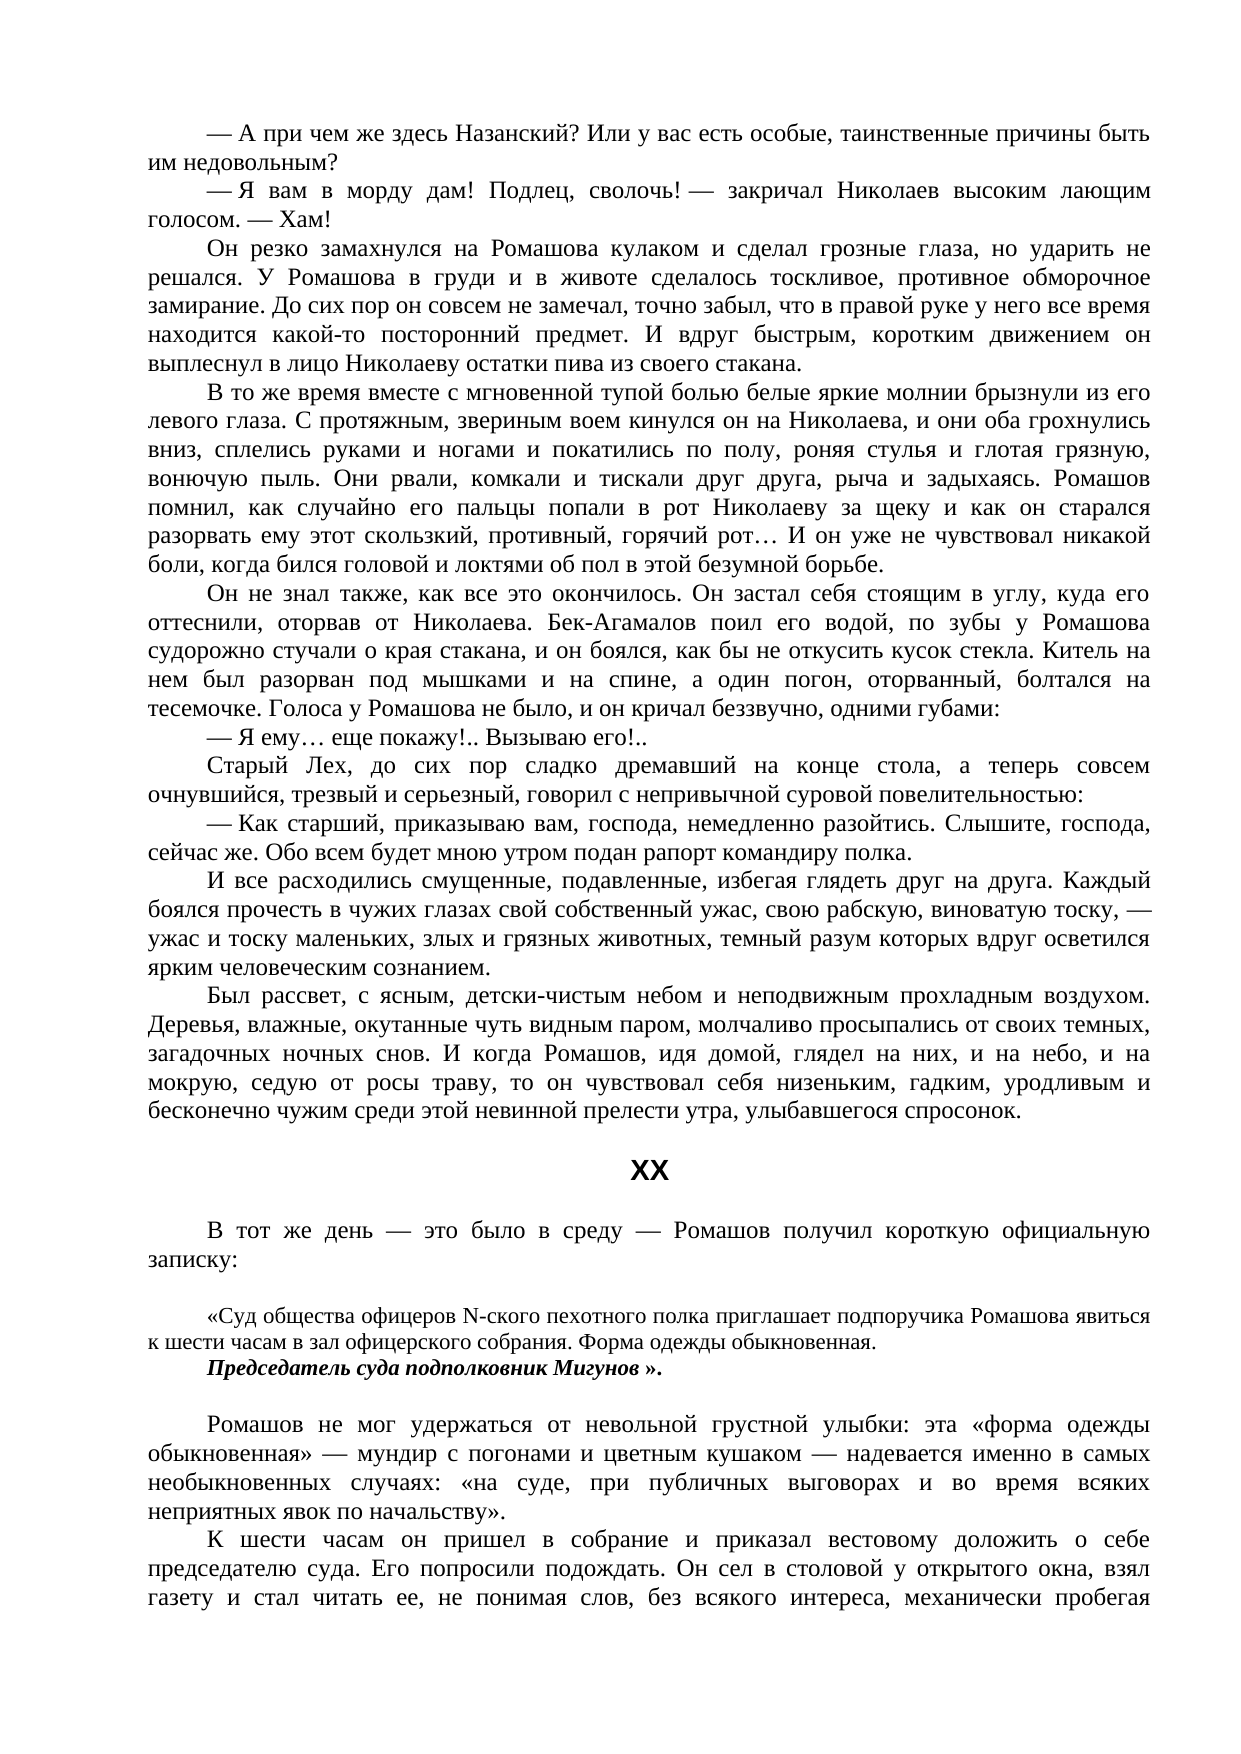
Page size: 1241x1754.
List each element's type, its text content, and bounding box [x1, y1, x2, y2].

subtitle XX [148, 1153, 1152, 1187]
text — Я ему… еще покажу!.. Вызываю его!.. [148, 722, 1152, 751]
text Он резко замахнулся на Ромашова кулаком и сделал грозные глаза, но ударить не решался. У Ромашова в груди и в животе сделалось тоскливое, противное обморочное замирание. До сих пор он совсем не замечал, точно забыл, что в правой руке у него все время находится какой-то посторонний предмет. И вдруг быстрым, коротким движением он выплеснул в лицо Николаеву остатки пива из своего стакана. [148, 233, 1152, 377]
text К шести часам он пришел в собрание и приказал вестовому доложить о себе председателю суда. Его попросили подождать. Он сел в столовой у открытого окна, взял газету и стал читать ее, не понимая слов, без всякого интереса, механически пробегая [148, 1524, 1152, 1611]
text — А при чем же здесь Назанский? Или у вас есть особые, таинственные причины быть им недовольным? [148, 118, 1152, 176]
text Он не знал также, как все это окончилось. Он застал себя стоящим в углу, куда его оттеснили, оторвав от Николаева. Бек-Агамалов поил его водой, по зубы у Ромашова судорожно стучали о края стакана, и он боялся, как бы не откусить кусок стекла. Китель на нем был разорван под мышками и на спине, а один погон, оторванный, болтался на тесемочке. Голоса у Ромашова не было, и он кричал беззвучно, одними губами: [148, 578, 1152, 722]
text «Суд общества офицеров N-ского пехотного полка приглашает подпоручика Ромашова явиться к шести часам в зал офицерского собрания. Форма одежды обыкновенная. [148, 1302, 1152, 1354]
text И все расходились смущенные, подавленные, избегая глядеть друг на друга. Каждый боялся прочесть в чужих глазах свой собственный ужас, свою рабскую, виноватую тоску, — ужас и тоску маленьких, злых и грязных животных, темный разум которых вдруг осветился ярким человеческим сознанием. [148, 866, 1152, 981]
text Ромашов не мог удержаться от невольной грустной улыбки: эта «форма одежды обыкновенная» — мундир с погонами и цветным кушаком — надевается именно в самых необыкновенных случаях: «на суде, при публичных выговорах и во время всяких неприятных явок по начальству». [148, 1409, 1152, 1524]
text Старый Лех, до сих пор сладко дремавший на конце стола, а теперь совсем очнувшийся, трезвый и серьезный, говорил с непривычной суровой повелительностью: [148, 751, 1152, 808]
text В тот же день — это было в среду — Ромашов получил короткую официальную записку: [148, 1215, 1152, 1273]
text Был рассвет, с ясным, детски-чистым небом и неподвижным прохладным воздухом. Деревья, влажные, окутанные чуть видным паром, молчаливо просыпались от своих темных, загадочных ночных снов. И когда Ромашов, идя домой, глядел на них, и на небо, и на мокрую, седую от росы траву, то он чувствовал себя низеньким, гадким, уродливым и бесконечно чужим среди этой невинной прелести утра, улыбавшегося спросонок. [148, 981, 1152, 1124]
text — Я вам в морду дам! Подлец, сволочь! — закричал Николаев высоким лающим голосом. — Хам! [148, 176, 1152, 233]
text — Как старший, приказываю вам, господа, немедленно разойтись. Слышите, господа, сейчас же. Обо всем будет мною утром подан рапорт командиру полка. [148, 808, 1152, 866]
text Председатель суда подполковник Мигунов ». [148, 1354, 1152, 1381]
text В то же время вместе с мгновенной тупой болью белые яркие молнии брызнули из его левого глаза. С протяжным, звериным воем кинулся он на Николаева, и они оба грохнулись вниз, сплелись руками и ногами и покатились по полу, роняя стулья и глотая грязную, вонючую пыль. Они рвали, комкали и тискали друг друга, рыча и задыхаясь. Ромашов помнил, как случайно его пальцы попали в рот Николаеву за щеку и как он старался разорвать ему этот скользкий, противный, горячий рот… И он уже не чувствовал никакой боли, когда бился головой и локтями об пол в этой безумной борьбе. [148, 377, 1152, 578]
